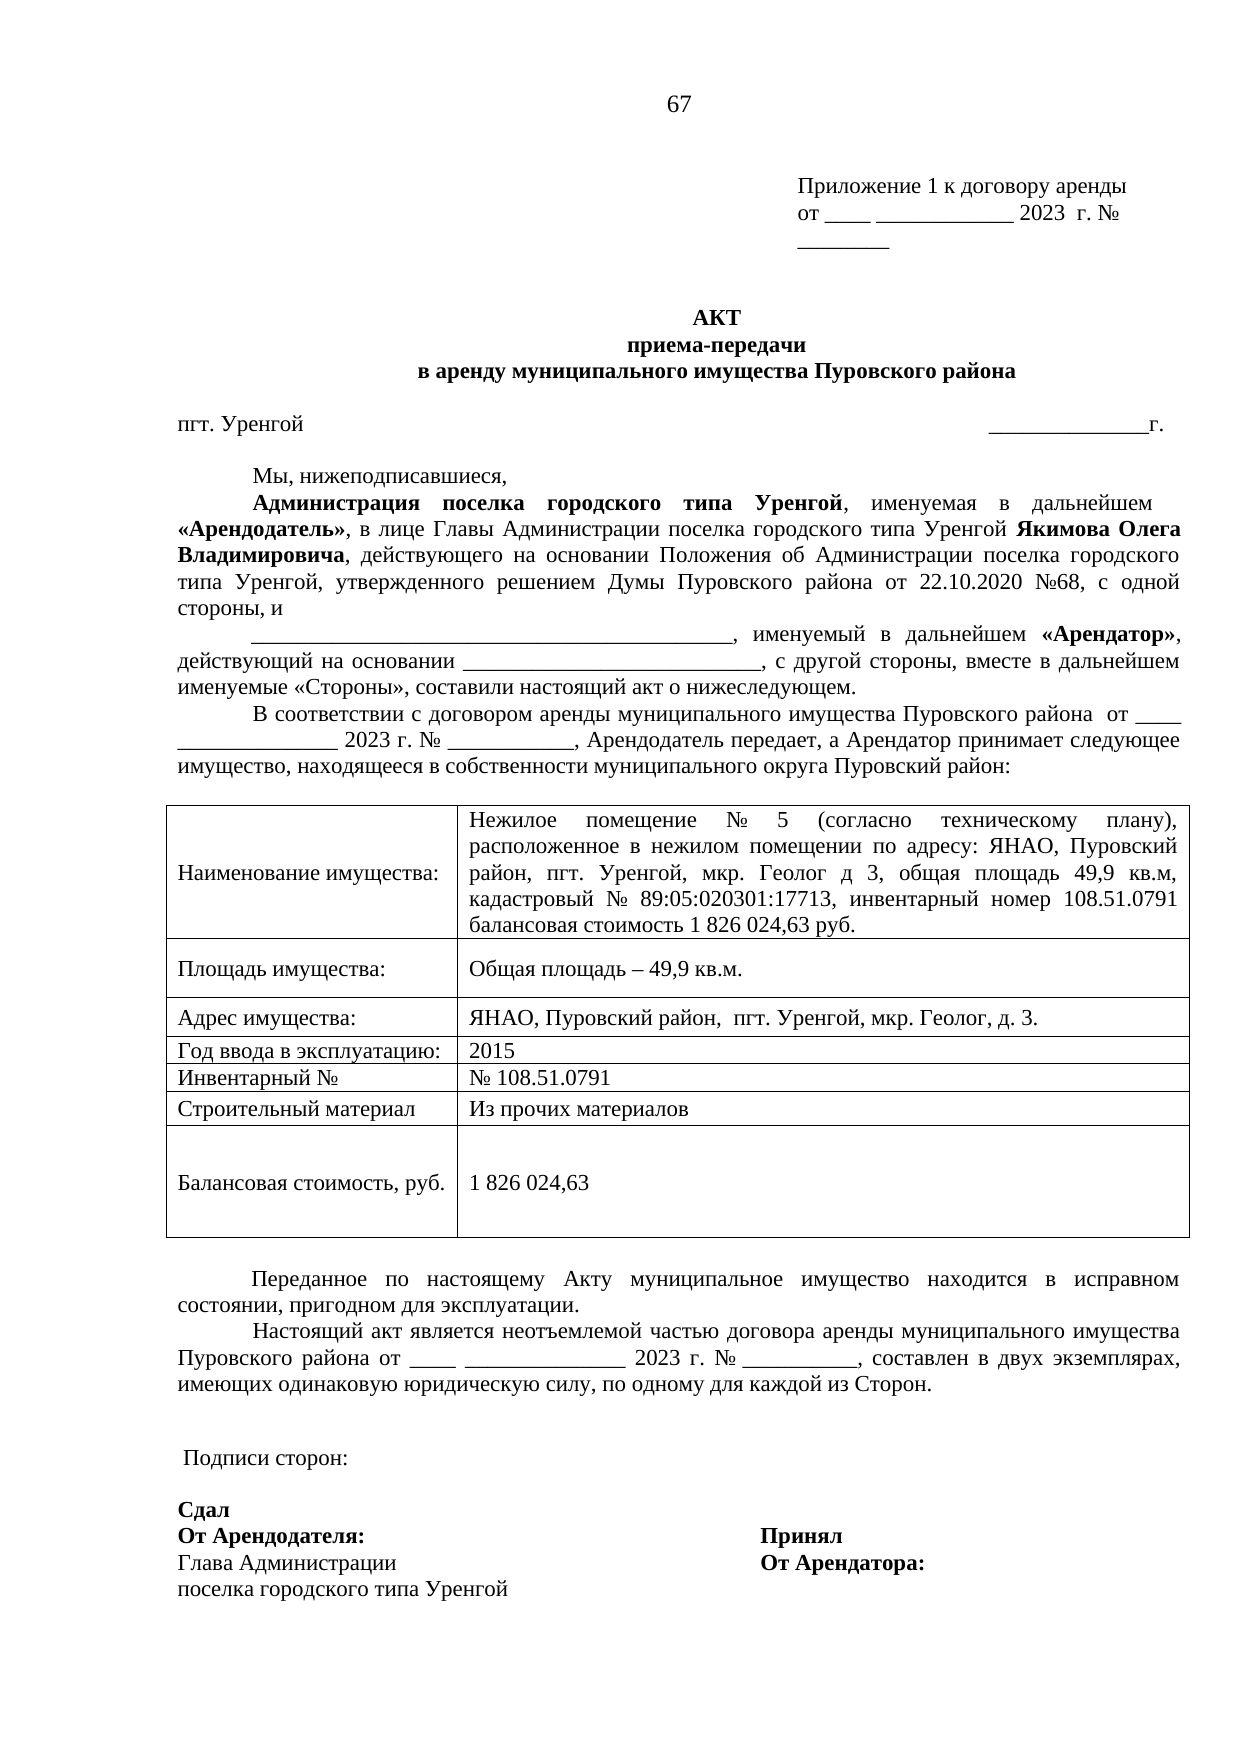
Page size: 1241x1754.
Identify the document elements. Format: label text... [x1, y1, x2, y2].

table_cell Принял От Арендатора: [749, 1523, 1192, 1602]
table_cell Общая площадь – 49,9 кв.м. [458, 939, 1189, 997]
text Настоящий акт является неотъемлемой частью договора аренды муниципального имущества Пуровского района от ____ ______________ 2023 г. № __________, составлен в двух экземплярах, имеющих одинаковую юридическую силу, по одному для каждой из Сторон. [177, 1317, 1181, 1396]
table_header [639, 1496, 749, 1523]
text приема-передачи [177, 331, 1181, 357]
table_header Сдал [166, 1496, 639, 1523]
text Администрация поселка городского типа Уренгой, именуемая в дальнейшем «Арендодатель», в лице Главы Администрации поселка городского типа Уренгой Якимова Олега Владимировича, действующего на основании Положения об Администрации поселка городского типа Уренгой, утвержденного решением Думы Пуровского района от 22.10.2020 №68, с одной стороны, и [177, 489, 1181, 621]
table_cell Балансовая стоимость, руб. [167, 1126, 457, 1237]
table_cell [639, 1523, 749, 1602]
table_cell ЯНАО, Пуровский район, пгт. Уренгой, мкр. Геолог, д. 3. [458, 998, 1189, 1036]
table_cell Год ввода в эксплуатацию: [167, 1037, 457, 1063]
table_cell № 108.51.0791 [458, 1064, 1189, 1091]
table_cell Адрес имущества: [167, 998, 457, 1036]
table_cell Площадь имущества: [167, 939, 457, 997]
text В соответствии с договором аренды муниципального имущества Пуровского района от ____ ______________ 2023 г. № ___________, Арендодатель передает, а Арендатор принимает следующее имущество, находящееся в собственности муниципального округа Пуровский район: [177, 699, 1181, 779]
table_cell 1 826 024,63 [458, 1126, 1189, 1237]
text Подписи сторон: [177, 1443, 1181, 1470]
table_header Нежилое помещение № 5 (согласно техническому плану), расположенное в нежилом помещении по адресу: ЯНАО, Пуровский район, пгт. Уренгой, мкр. Геолог д 3, общая площадь 49,9 кв.м, кадастровый № 89:05:020301:17713, инвентарный номер 108.51.0791 балансовая стоимость 1 826 024,63 руб. [458, 806, 1189, 938]
text __________________________________________, именуемый в дальнейшем «Арендатор», действующий на основании __________________________, с другой стороны, вместе в дальнейшем именуемые «Стороны», составили настоящий акт о нижеследующем. [177, 621, 1181, 699]
text пгт. Уренгой ______________г. [177, 410, 1181, 436]
subtitle АКТ [177, 304, 1181, 331]
text Мы, нижеподписавшиеся, [177, 462, 1181, 489]
text Переданное по настоящему Акту муниципальное имущество находится в исправном состоянии, пригодном для эксплуатации. [177, 1264, 1181, 1317]
table_cell 2015 [458, 1037, 1189, 1063]
text Приложение 1 к договору аренды [797, 172, 1181, 199]
table_cell Инвентарный № [167, 1064, 457, 1091]
table_cell Из прочих материалов [458, 1092, 1189, 1125]
table_cell Строительный материал [167, 1092, 457, 1125]
table_header [749, 1496, 1192, 1523]
table_header Наименование имущества: [167, 806, 457, 938]
text в аренду муниципального имущества Пуровского района [177, 357, 1181, 383]
table_cell От Арендодателя: Глава Администрации поселка городского типа Уренгой [166, 1523, 639, 1602]
text от ____ ____________ 2023 г. № ________ [797, 199, 1181, 252]
